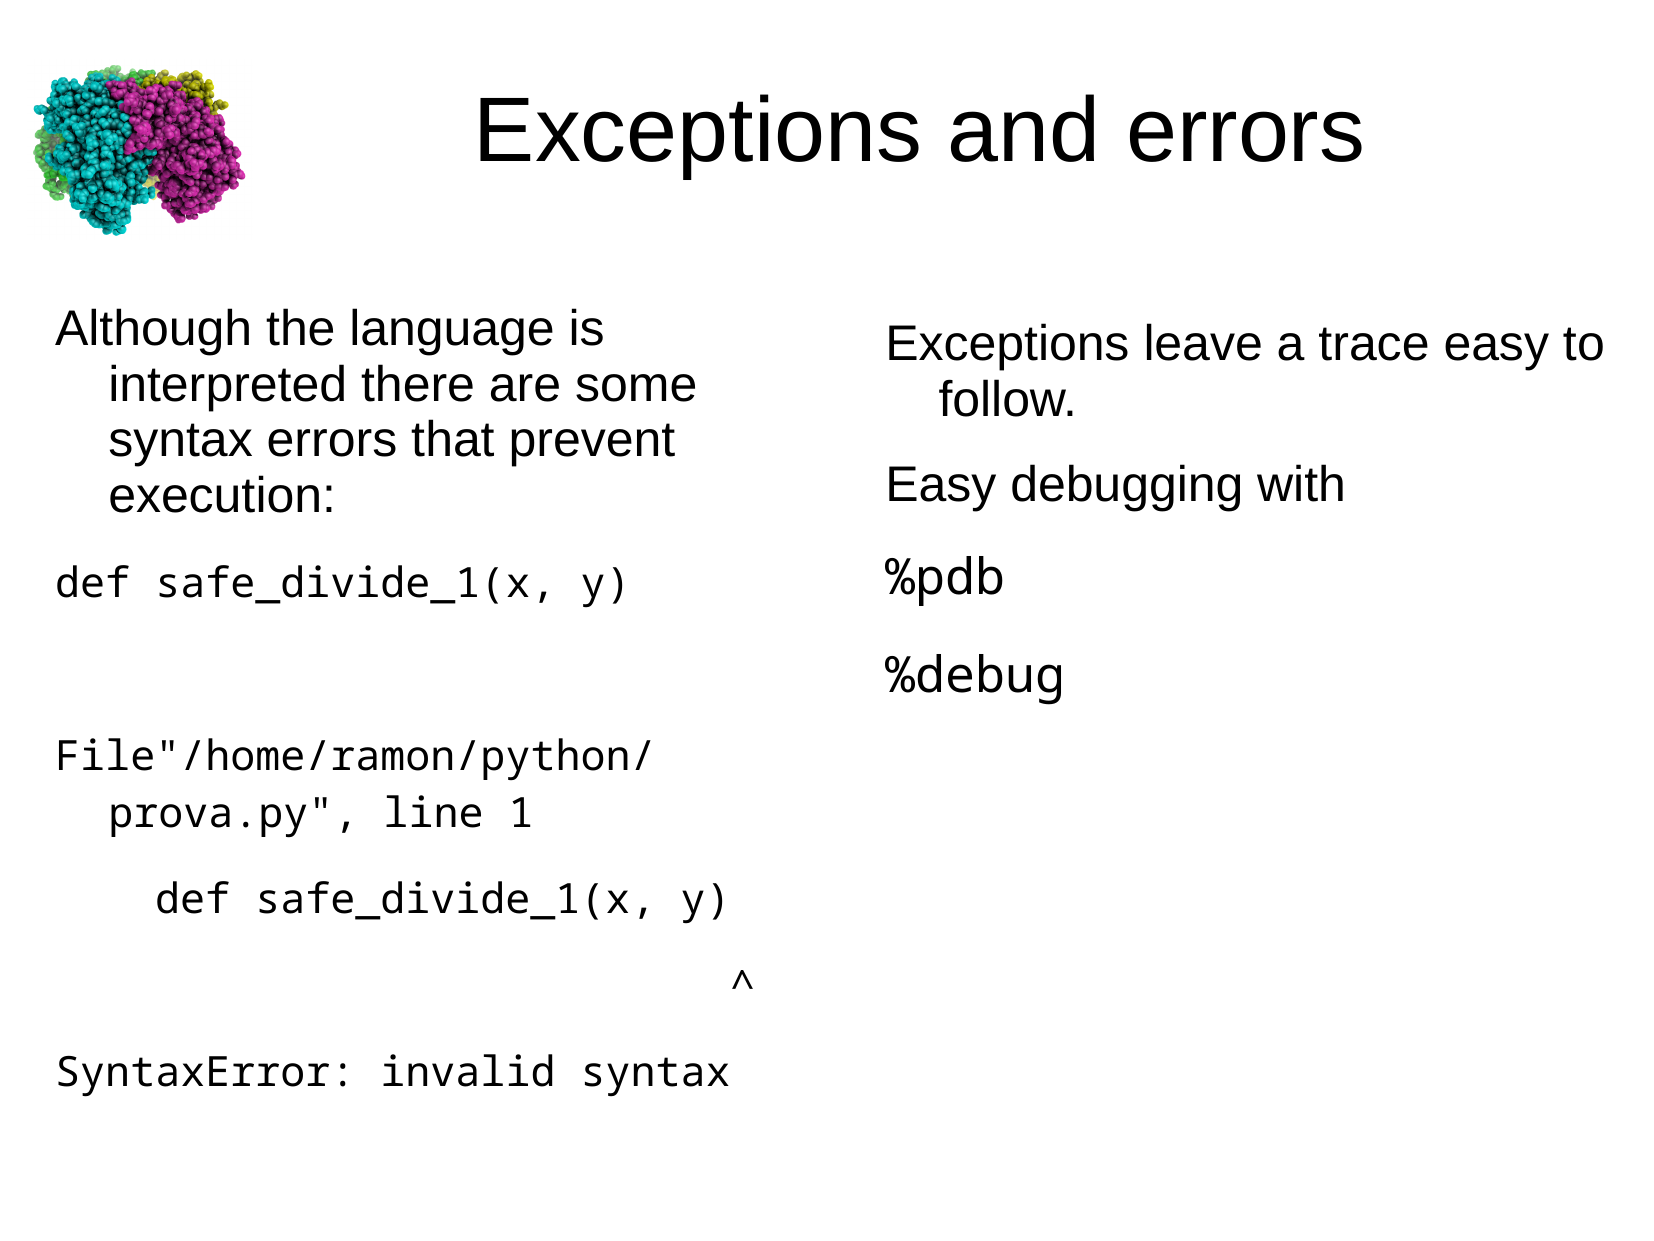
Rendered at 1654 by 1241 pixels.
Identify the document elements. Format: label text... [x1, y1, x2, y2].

title Exceptions and errors [270, 25, 1571, 233]
list Exceptions leave a trace easy to follow. Easy debugging with %pdb %debug [867, 315, 1636, 1119]
list Although the language is interpreted there are some syntax errors that prevent execution: def safe_divide_1(x, y) File"/home/ramon/python/prova.py", line 1 def safe_divide_1(x, y) ^ SyntaxError: invalid syntax [37, 300, 805, 1104]
picture [27, 59, 253, 240]
